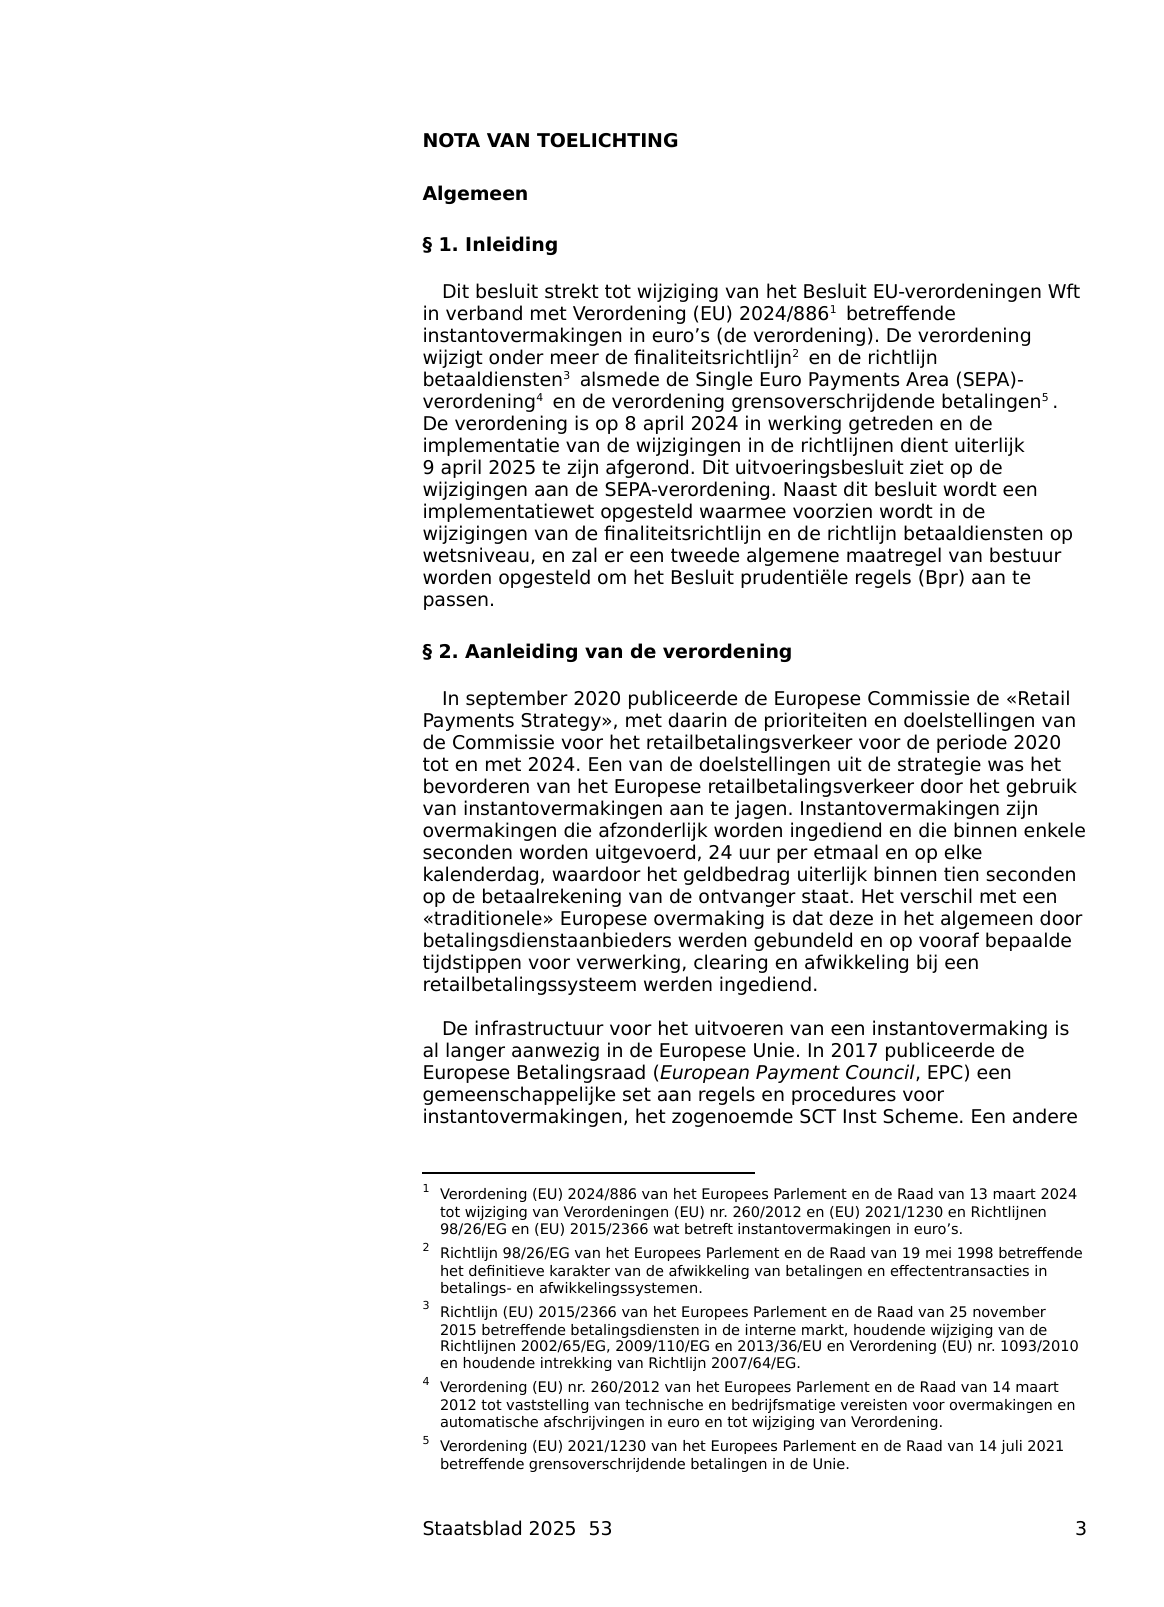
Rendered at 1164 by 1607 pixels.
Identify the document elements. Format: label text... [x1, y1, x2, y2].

subtitle Algemeen [422, 182, 1087, 204]
text De infrastructuur voor het uitvoeren van een instantovermaking is al langer aanwezig in de Europese Unie. In 2017 publiceerde de Europese Betalingsraad (European Payment Council, EPC) een gemeenschappelijke set aan regels en procedures voor instantovermakingen, het zogenoemde SCT Inst Scheme. Een andere [422, 1018, 1087, 1128]
text Verordening (EU) 2021/1230 van het Europees Parlement en de Raad van 14 juli 2021 betreffende grensoverschrijdende betalingen in de Unie. [422, 1434, 1087, 1473]
text In september 2020 publiceerde de Europese Commissie de «Retail Payments Strategy», met daarin de prioriteiten en doelstellingen van de Commissie voor het retailbetalingsverkeer voor de periode 2020 tot en met 2024. Een van de doelstellingen uit de strategie was het bevorderen van het Europese retailbetalingsverkeer door het gebruik van instantovermakingen aan te jagen. Instantovermakingen zijn overmakingen die afzonderlijk worden ingediend en die binnen enkele seconden worden uitgevoerd, 24 uur per etmaal en op elke kalenderdag, waardoor het geldbedrag uiterlijk binnen tien seconden op de betaalrekening van de ontvanger staat. Het verschil met een «traditionele» Europese overmaking is dat deze in het algemeen door betalingsdienstaanbieders werden gebundeld en op vooraf bepaalde tijdstippen voor verwerking, clearing en afwikkeling bij een retailbetalingssysteem werden ingediend. [422, 688, 1087, 996]
text Richtlijn 98/26/EG van het Europees Parlement en de Raad van 19 mei 1998 betreffende het definitieve karakter van de afwikkeling van betalingen en effectentransacties in betalings- en afwikkelingssystemen. [422, 1241, 1087, 1297]
text Verordening (EU) nr. 260/2012 van het Europees Parlement en de Raad van 14 maart 2012 tot vaststelling van technische en bedrijfsmatige vereisten voor overmakingen en automatische afschrijvingen in euro en tot wijziging van Verordening. [422, 1375, 1087, 1431]
text Verordening (EU) 2024/886 van het Europees Parlement en de Raad van 13 maart 2024 tot wijziging van Verordeningen (EU) nr. 260/2012 en (EU) 2021/1230 en Richtlijnen 98/26/EG en (EU) 2015/2366 wat betreft instantovermakingen in euro’s. [422, 1182, 1087, 1238]
subtitle NOTA VAN TOELICHTING [422, 130, 1087, 152]
subtitle § 2. Aanleiding van de verordening [422, 641, 1087, 663]
subtitle § 1. Inleiding [422, 234, 1087, 256]
text Dit besluit strekt tot wijziging van het Besluit EU-verordeningen Wft in verband met Verordening (EU) 2024/886 betreffende instantovermakingen in euro’s (de verordening). De verordening wijzigt onder meer de finaliteitsrichtlijn en de richtlijn betaaldiensten alsmede de Single Euro Payments Area (SEPA)-verordening en de verordening grensoverschrijdende betalingen. De verordening is op 8 april 2024 in werking getreden en de implementatie van de wijzigingen in de richtlijnen dient uiterlijk 9 april 2025 te zijn afgerond. Dit uitvoeringsbesluit ziet op de wijzigingen aan de SEPA-verordening. Naast dit besluit wordt een implementatiewet opgesteld waarmee voorzien wordt in de wijzigingen van de finaliteitsrichtlijn en de richtlijn betaaldiensten op wetsniveau, en zal er een tweede algemene maatregel van bestuur worden opgesteld om het Besluit prudentiële regels (Bpr) aan te passen. [422, 281, 1087, 611]
text Richtlijn (EU) 2015/2366 van het Europees Parlement en de Raad van 25 november 2015 betreffende betalingsdiensten in de interne markt, houdende wijziging van de Richtlijnen 2002/65/EG, 2009/110/EG en 2013/36/EU en Verordening (EU) nr. 1093/2010 en houdende intrekking van Richtlijn 2007/64/EG. [422, 1299, 1087, 1372]
